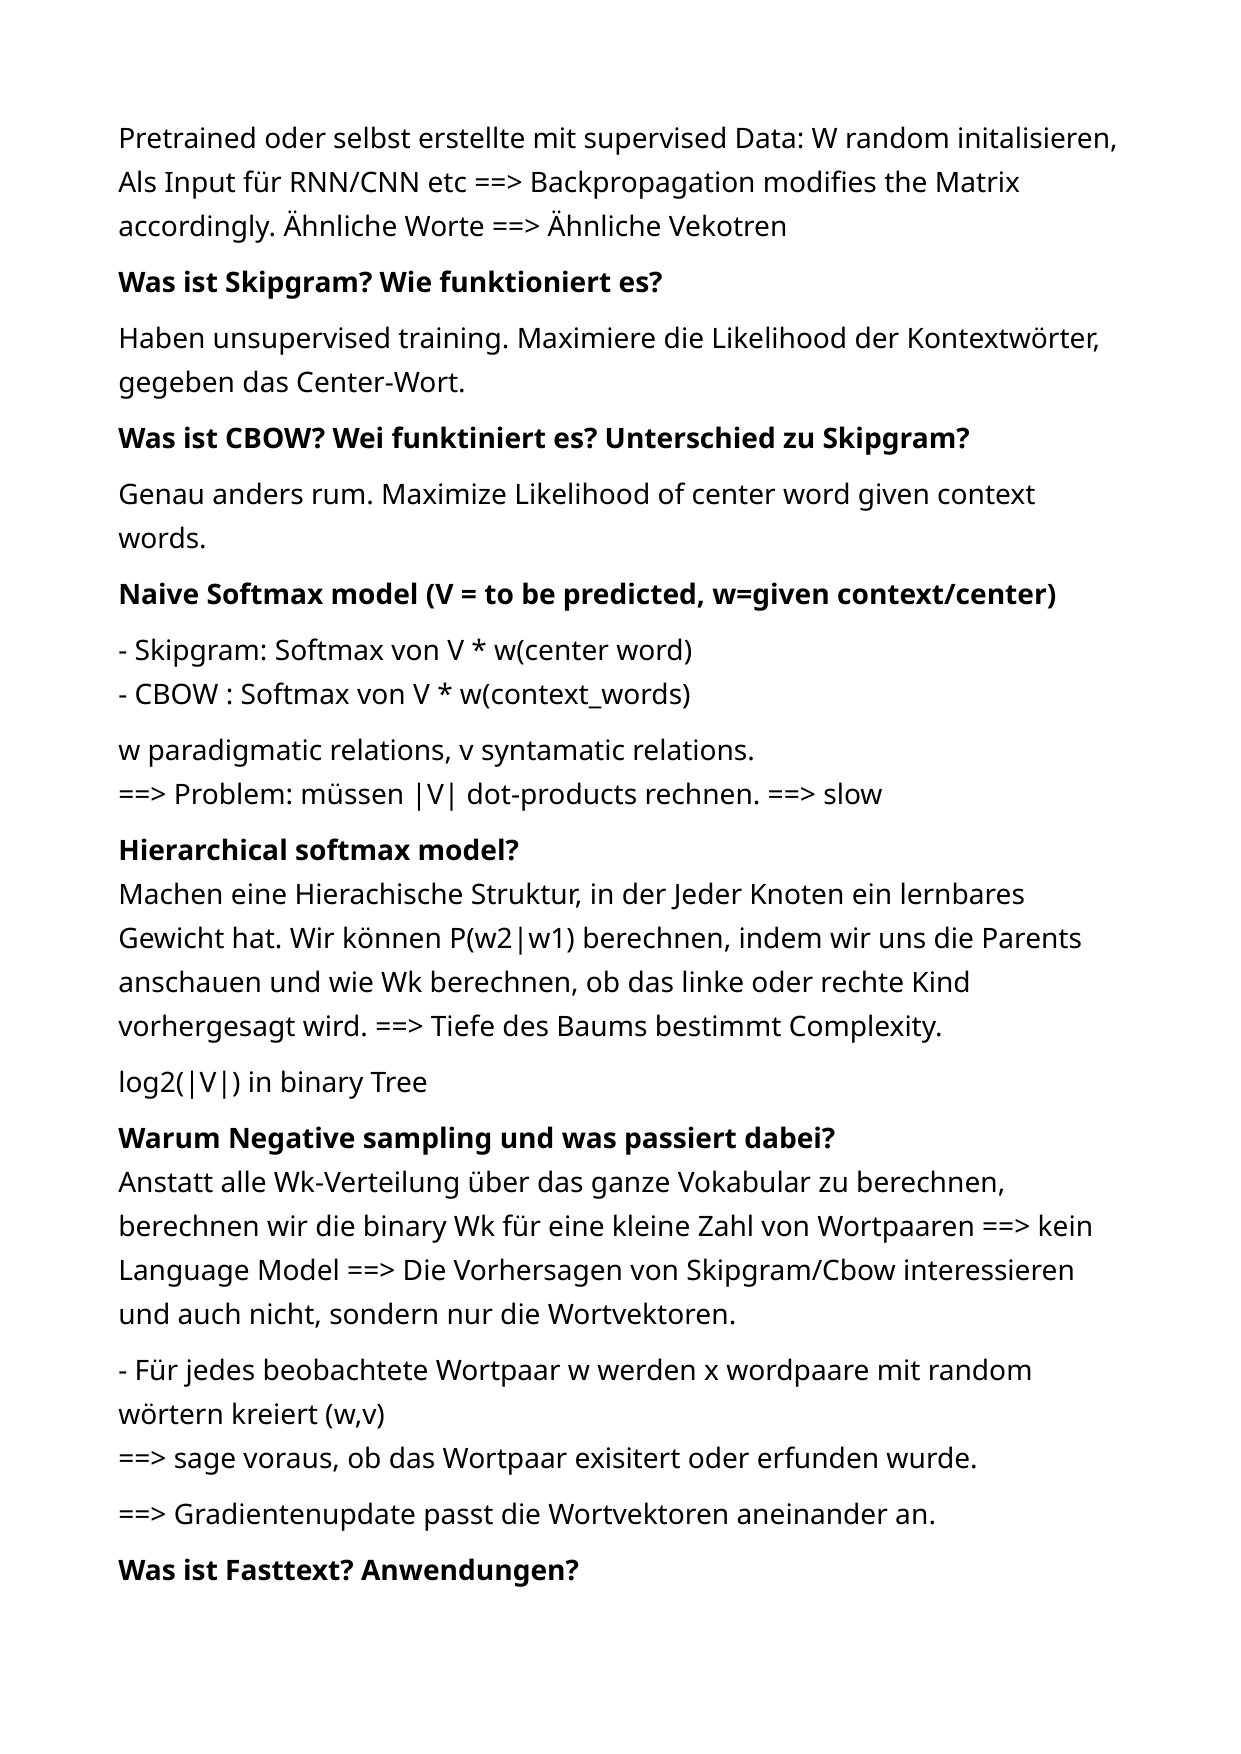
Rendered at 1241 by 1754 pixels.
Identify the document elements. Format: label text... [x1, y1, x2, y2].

text Warum Negative sampling und was passiert dabei? Anstatt alle Wk-Verteilung über das ganze Vokabular zu berechnen, berechnen wir die binary Wk für eine kleine Zahl von Wortpaaren ==> kein Language Model ==> Die Vorhersagen von Skipgram/Cbow interessieren und auch nicht, sondern nur die Wortvektoren. [118, 1118, 1122, 1333]
text Genau anders rum. Maximize Likelihood of center word given context words. [118, 474, 1122, 556]
text Haben unsupervised training. Maximiere die Likelihood der Kontextwörter, gegeben das Center-Wort. [118, 318, 1122, 401]
text Pretrained oder selbst erstellte mit supervised Data: W random initalisieren, Als Input für RNN/CNN etc ==> Backpropagation modifies the Matrix accordingly. Ähnliche Worte ==> Ähnliche Vekotren [118, 118, 1122, 244]
text - Für jedes beobachtete Wortpaar w werden x wordpaare mit random wörtern kreiert (w,v) ==> sage voraus, ob das Wortpaar exisitert oder erfunden wurde. [118, 1350, 1122, 1477]
text ==> Gradientenupdate passt die Wortvektoren aneinander an. [118, 1494, 1122, 1533]
text - Skipgram: Softmax von V * w(center word) - CBOW : Softmax von V * w(context_words) [118, 630, 1122, 712]
text Was ist Skipgram? Wie funktioniert es? [118, 262, 1122, 301]
text Hierarchical softmax model? Machen eine Hierachische Struktur, in der Jeder Knoten ein lernbares Gewicht hat. Wir können P(w2|w1) berechnen, indem wir uns die Parents anschauen und wie Wk berechnen, ob das linke oder rechte Kind vorhergesagt wird. ==> Tiefe des Baums bestimmt Complexity. [118, 830, 1122, 1044]
text Was ist Fasttext? Anwendungen? [118, 1550, 1122, 1589]
text Naive Softmax model (V = to be predicted, w=given context/center) [118, 574, 1122, 612]
text Was ist CBOW? Wei funktiniert es? Unterschied zu Skipgram? [118, 418, 1122, 456]
text log2(|V|) in binary Tree [118, 1062, 1122, 1101]
text w paradigmatic relations, v syntamatic relations. ==> Problem: müssen |V| dot-products rechnen. ==> slow [118, 730, 1122, 812]
